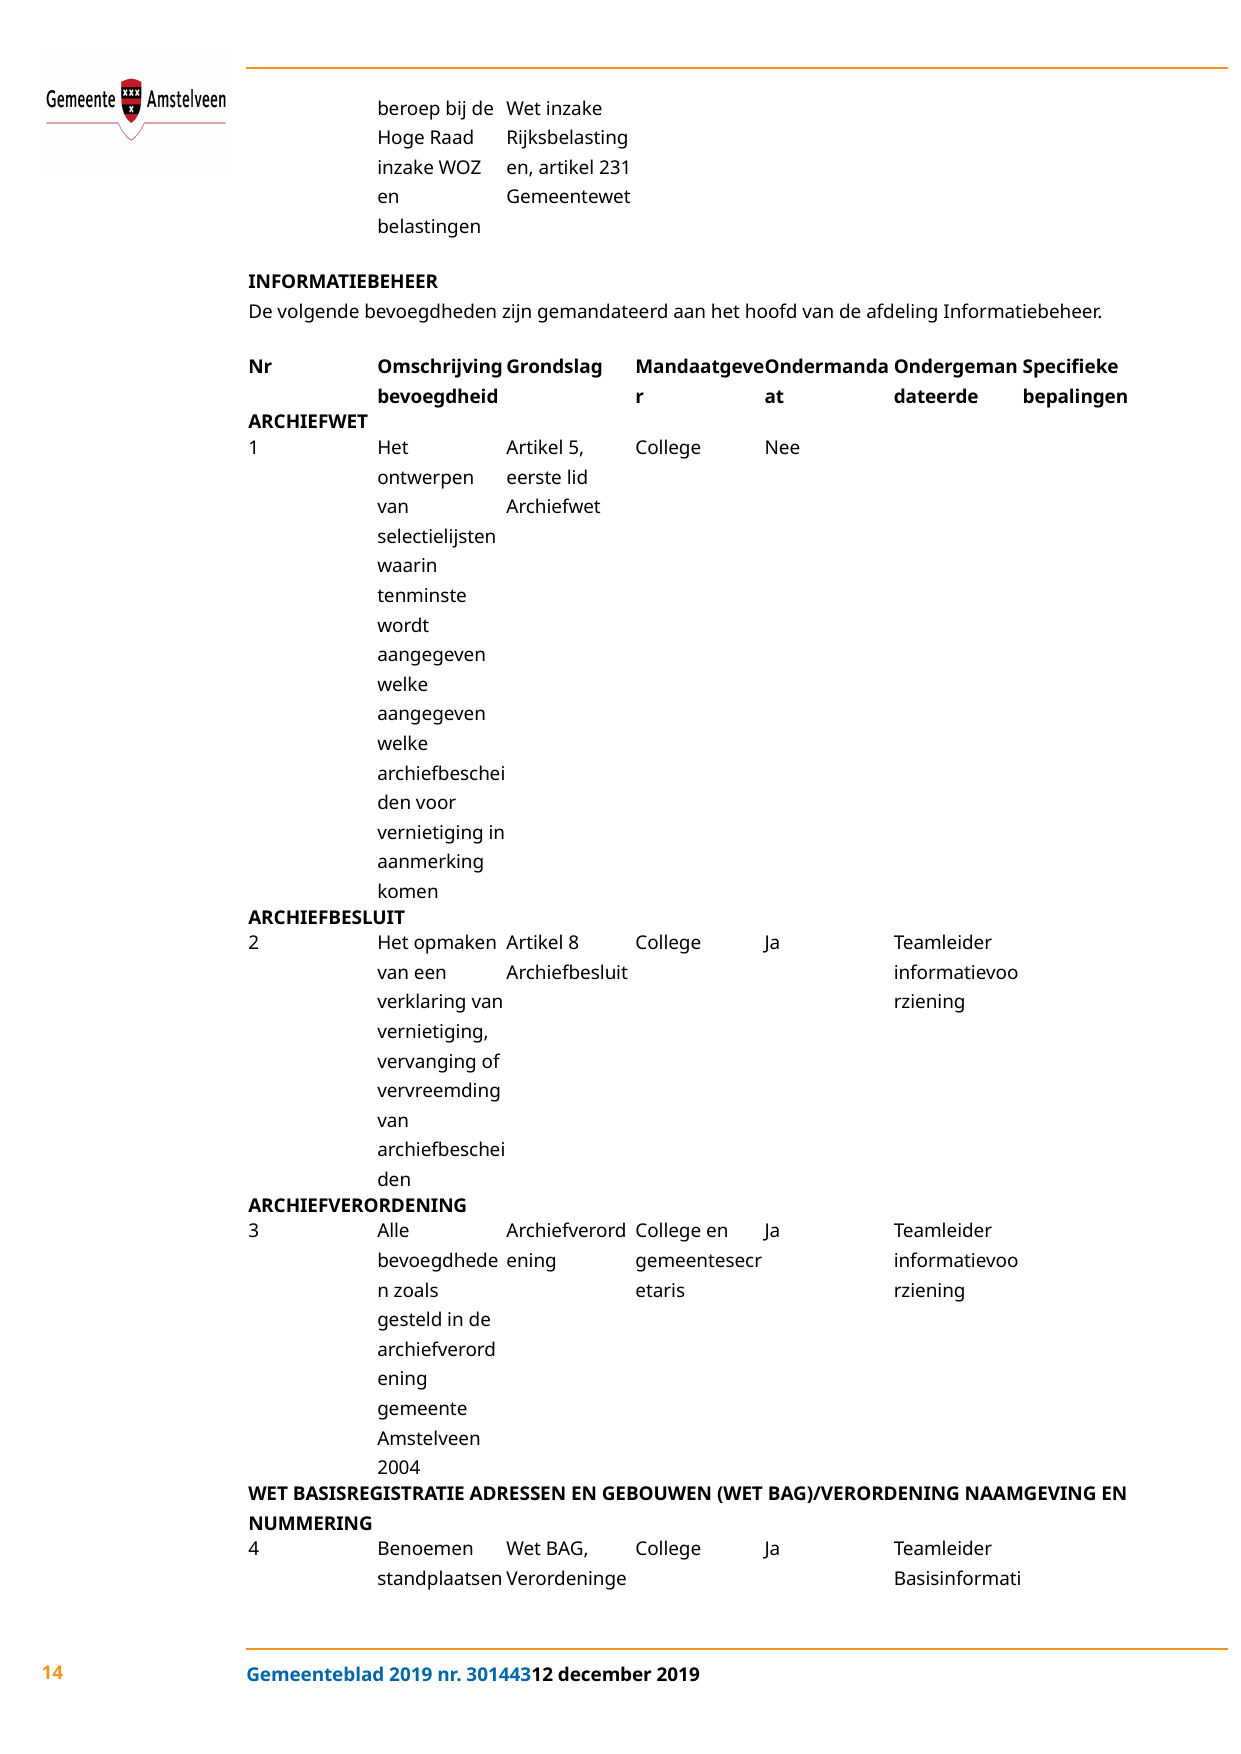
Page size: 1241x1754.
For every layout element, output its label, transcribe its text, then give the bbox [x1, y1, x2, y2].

table_cell Teamleider informatievoorziening [894, 1218, 1022, 1480]
table_cell College [635, 434, 764, 904]
table_cell [1023, 434, 1152, 904]
table_cell ARCHIEFWET [248, 409, 1152, 434]
table_cell [1023, 1218, 1152, 1480]
table_cell 4 [248, 1535, 377, 1591]
table_cell Grondslag [506, 353, 635, 409]
table_cell Omschrijving bevoegdheid [377, 353, 506, 409]
table_cell Artikel 8 Archiefbesluit [506, 930, 635, 1192]
table_cell WET BASISREGISTRATIE ADRESSEN EN GEBOUWEN (WET BAG)/VERORDENING NAAMGEVING EN NUMMERING [248, 1480, 1152, 1535]
table_cell Ja [764, 1218, 893, 1480]
table_cell [894, 95, 1022, 239]
table_cell College [635, 930, 764, 1192]
table_cell INFORMATIEBEHEER De volgende bevoegdheden zijn gemandateerd aan het hoofd van de afdeling Informatiebeheer. [248, 239, 1152, 353]
table_cell [248, 95, 377, 239]
table_cell 3 [248, 1218, 377, 1480]
table_cell [1023, 95, 1152, 239]
table_cell 1 [248, 434, 377, 904]
table_cell Mandaatgever [635, 353, 764, 409]
table_cell Nr [248, 353, 377, 409]
table_cell College [635, 1535, 764, 1591]
table_cell ARCHIEFVERORDENING [248, 1192, 1152, 1218]
table_cell Alle bevoegdheden zoals gesteld in de archiefverordening gemeente Amstelveen 2004 [377, 1218, 506, 1480]
table_cell [635, 95, 764, 239]
table_cell [764, 95, 893, 239]
table_cell Specifieke bepalingen [1023, 353, 1152, 409]
table_cell College en gemeentesecretaris [635, 1218, 764, 1480]
table_cell Nee [764, 434, 893, 904]
table_cell Het opmaken van een verklaring van vernietiging, vervanging of vervreemding van archiefbescheiden [377, 930, 506, 1192]
table_cell [1023, 1535, 1152, 1591]
table_cell Ja [764, 930, 893, 1192]
table_cell Teamleider Basisinformati [894, 1535, 1022, 1591]
table_cell Archiefverordening [506, 1218, 635, 1480]
table_cell ARCHIEFBESLUIT [248, 904, 1152, 929]
picture [41, 47, 231, 172]
table_cell [894, 434, 1022, 904]
table_cell Ondermandaat [764, 353, 893, 409]
table_cell Teamleider informatievoorziening [894, 930, 1022, 1192]
table_cell 2 [248, 930, 377, 1192]
table_cell Wet inzake Rijksbelastingen, artikel 231 Gemeentewet [506, 95, 635, 239]
table_cell Artikel 5, eerste lid Archiefwet [506, 434, 635, 904]
table_cell Ja [764, 1535, 893, 1591]
table_cell Ondergemandateerde [894, 353, 1022, 409]
table_cell beroep bij de Hoge Raad inzake WOZ en belastingen [377, 95, 506, 239]
table_cell [1023, 930, 1152, 1192]
table_cell Benoemen standplaatsen [377, 1535, 506, 1591]
table_cell Wet BAG, Verordeninge [506, 1535, 635, 1591]
table_cell Het ontwerpen van selectielijsten waarin tenminste wordt aangegeven welke aangegeven welke archiefbescheiden voor vernietiging in aanmerking komen [377, 434, 506, 904]
